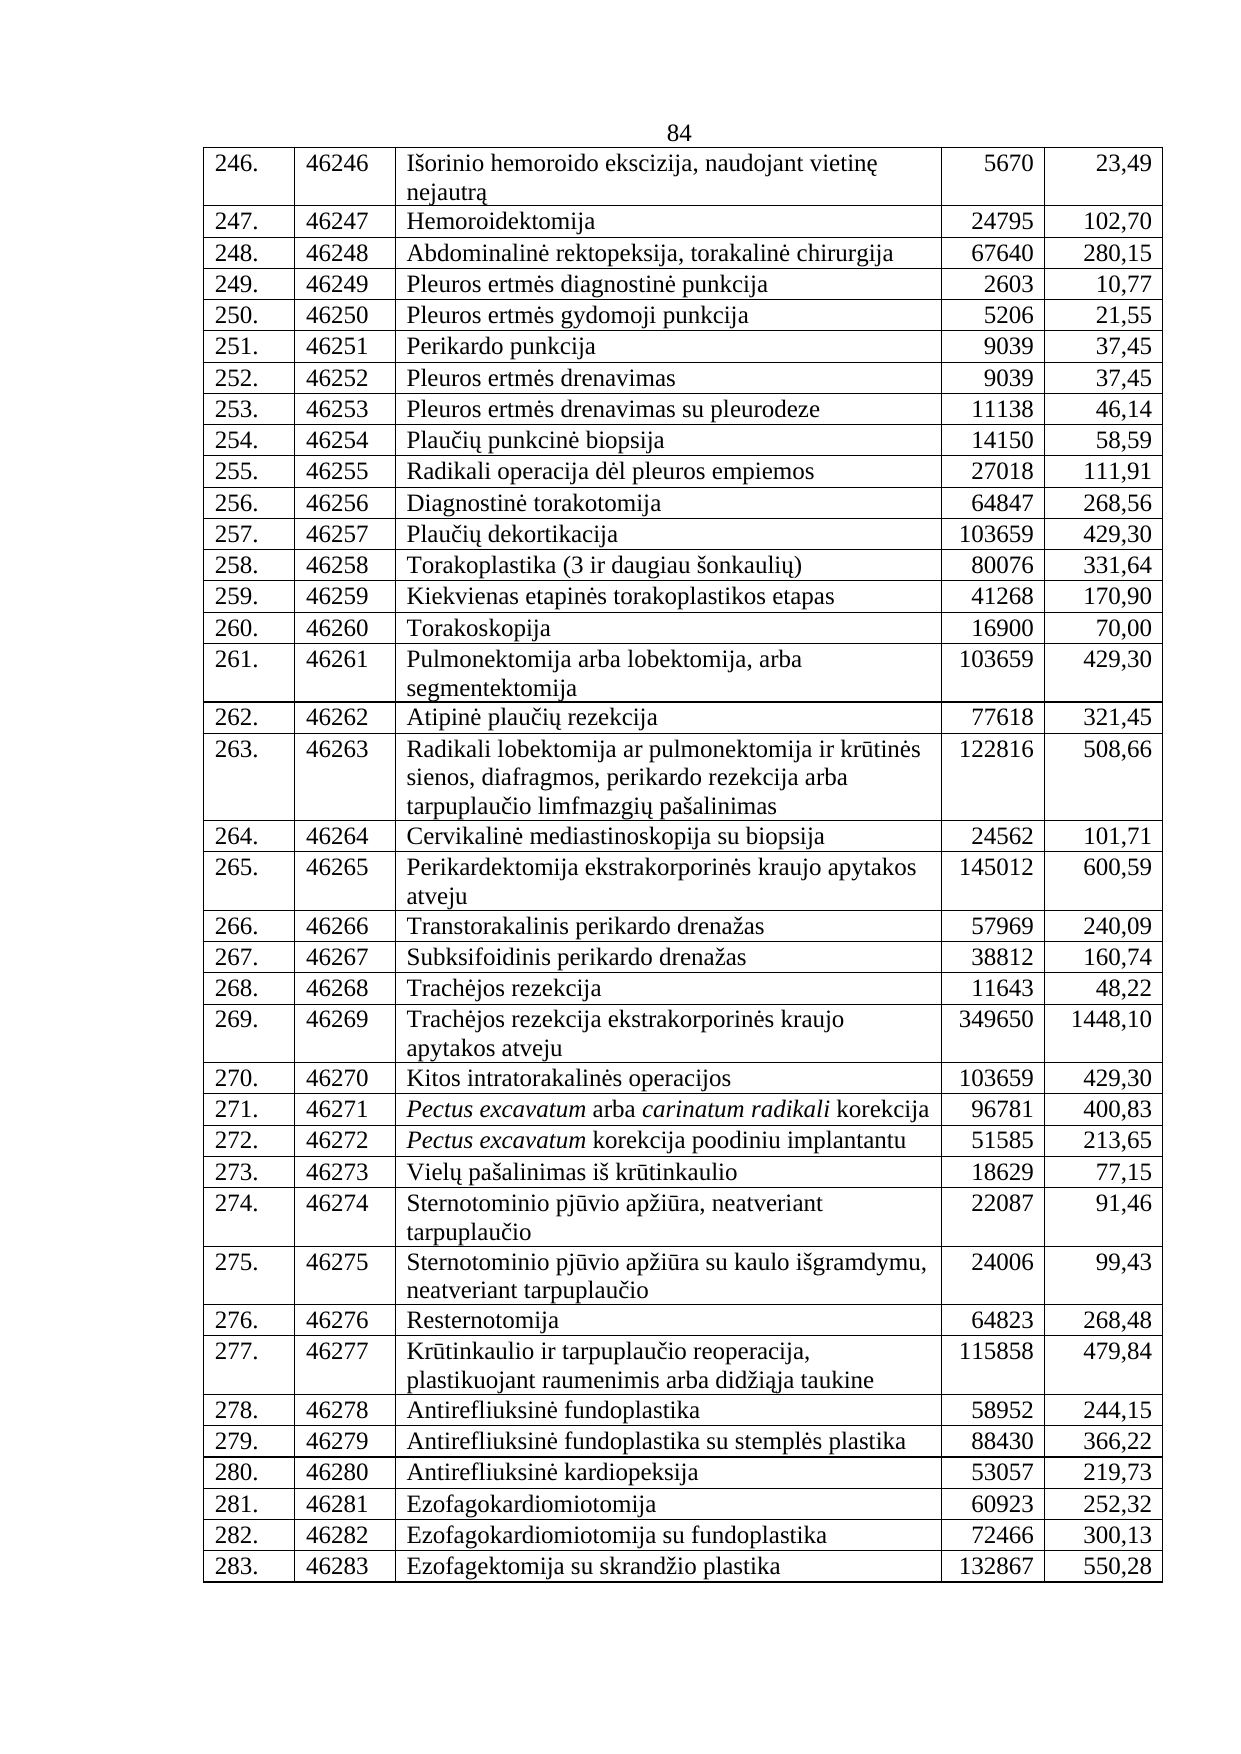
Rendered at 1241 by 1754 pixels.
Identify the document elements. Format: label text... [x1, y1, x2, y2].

table_cell 278. [204, 1395, 294, 1425]
table_cell 46264 [295, 821, 395, 851]
table_cell [1163, 424, 1240, 455]
table_cell 46274 [295, 1188, 395, 1246]
table_cell [1163, 268, 1240, 299]
table_cell Perikardo punkcija [396, 331, 941, 362]
table_cell [1163, 549, 1240, 580]
table_cell 5670 [942, 148, 1044, 205]
table_cell 277. [204, 1336, 294, 1394]
table_cell 46283 [295, 1551, 395, 1581]
table_cell 246. [204, 148, 294, 205]
table_cell 103659 [942, 1063, 1044, 1093]
table_cell 5206 [942, 300, 1044, 330]
table_cell 115858 [942, 1336, 1044, 1394]
table_cell 282. [204, 1520, 294, 1550]
table_cell 24562 [942, 821, 1044, 851]
table_cell 11138 [942, 394, 1044, 424]
table_cell 261. [204, 644, 294, 701]
table_cell 46269 [295, 1005, 395, 1062]
table_cell 46273 [295, 1157, 395, 1187]
table_cell 46253 [295, 394, 395, 424]
table_cell 2603 [942, 269, 1044, 299]
table_cell 257. [204, 519, 294, 549]
table_cell Pleuros ertmės drenavimas [396, 363, 941, 393]
table_cell 67640 [942, 238, 1044, 268]
table_cell [1163, 393, 1240, 424]
table_cell 248. [204, 238, 294, 268]
table_cell 46246 [295, 148, 395, 205]
table_cell [1163, 851, 1240, 910]
table_cell Antirefliuksinė kardiopeksija [396, 1458, 941, 1488]
table_cell 46249 [295, 269, 395, 299]
table_cell 21,55 [1045, 300, 1162, 330]
table_cell 273. [204, 1157, 294, 1187]
table_cell 46275 [295, 1247, 395, 1304]
table_cell [1163, 1246, 1240, 1304]
table_cell 57969 [942, 911, 1044, 941]
table_cell [1163, 820, 1240, 851]
table_cell Pulmonektomija arba lobektomija, arba segmentektomija [396, 644, 941, 701]
table_cell 46278 [295, 1395, 395, 1425]
table_cell 46267 [295, 942, 395, 972]
table_cell 10,77 [1045, 269, 1162, 299]
table_cell 258. [204, 550, 294, 580]
table_cell Abdominalinė rektopeksija, torakalinė chirurgija [396, 238, 941, 268]
table_cell 46257 [295, 519, 395, 549]
table_cell 46268 [295, 973, 395, 1003]
table_cell 18629 [942, 1157, 1044, 1187]
table_cell [1163, 1425, 1240, 1456]
table_cell 102,70 [1045, 206, 1162, 237]
table_cell Hemoroidektomija [396, 206, 941, 237]
table_cell 132867 [942, 1551, 1044, 1581]
table_cell Radikali operacija dėl pleuros empiemos [396, 456, 941, 487]
table_cell Sternotominio pjūvio apžiūra su kaulo išgramdymu, neatveriant tarpuplaučio [396, 1247, 941, 1304]
table_cell 46,14 [1045, 394, 1162, 424]
table_cell 77618 [942, 703, 1044, 733]
table_cell 11643 [942, 973, 1044, 1003]
table_cell 240,09 [1045, 911, 1162, 941]
table_cell 46266 [295, 911, 395, 941]
table_cell [1163, 1519, 1240, 1550]
table_cell Ezofagokardiomiotomija [396, 1489, 941, 1519]
table_cell 260. [204, 613, 294, 643]
table_cell 46272 [295, 1126, 395, 1156]
table_cell Pleuros ertmės gydomoji punkcija [396, 300, 941, 330]
table_cell 274. [204, 1188, 294, 1246]
table_cell 400,83 [1045, 1094, 1162, 1124]
table_cell 60923 [942, 1489, 1044, 1519]
table_cell Torakoplastika (3 ir daugiau šonkaulių) [396, 550, 941, 580]
table_cell 9039 [942, 363, 1044, 393]
table_cell [1163, 1004, 1240, 1062]
table_cell Pleuros ertmės drenavimas su pleurodeze [396, 394, 941, 424]
table_cell [1163, 1304, 1240, 1335]
table_cell 252. [204, 363, 294, 393]
table_cell 266. [204, 911, 294, 941]
table_cell 349650 [942, 1005, 1044, 1062]
table_cell 267. [204, 942, 294, 972]
table_cell 255. [204, 456, 294, 487]
table_cell 48,22 [1045, 973, 1162, 1003]
table_cell [1163, 1335, 1240, 1394]
table_cell [1163, 1550, 1240, 1581]
table_cell 46261 [295, 644, 395, 701]
table_cell 111,91 [1045, 456, 1162, 487]
table_cell 251. [204, 331, 294, 362]
table_cell [1163, 1488, 1240, 1519]
table_cell 249. [204, 269, 294, 299]
table_cell 263. [204, 734, 294, 820]
table_cell 37,45 [1045, 331, 1162, 362]
table_cell Subksifoidinis perikardo drenažas [396, 942, 941, 972]
table_cell 321,45 [1045, 703, 1162, 733]
table_cell 46279 [295, 1426, 395, 1456]
table_cell 46271 [295, 1094, 395, 1124]
table_cell 46255 [295, 456, 395, 487]
table_cell [1163, 487, 1240, 518]
table_cell 429,30 [1045, 1063, 1162, 1093]
table_cell [1163, 147, 1240, 205]
table_cell [1163, 1187, 1240, 1246]
table_cell 270. [204, 1063, 294, 1093]
table_cell 429,30 [1045, 644, 1162, 701]
table_cell Atipinė plaučių rezekcija [396, 703, 941, 733]
table_cell [1163, 612, 1240, 643]
table_cell 283. [204, 1551, 294, 1581]
table_cell 268,56 [1045, 488, 1162, 518]
table_cell 51585 [942, 1126, 1044, 1156]
table_cell 268,48 [1045, 1305, 1162, 1335]
table_cell Torakoskopija [396, 613, 941, 643]
table_cell Kitos intratorakalinės operacijos [396, 1063, 941, 1093]
table_cell 122816 [942, 734, 1044, 820]
table_cell Pectus excavatum arba carinatum radikali korekcija [396, 1094, 941, 1124]
table_cell [1163, 330, 1240, 362]
table_cell 46258 [295, 550, 395, 580]
table_cell 256. [204, 488, 294, 518]
table_cell Perikardektomija ekstrakorporinės kraujo apytakos atveju [396, 852, 941, 910]
table_cell [1163, 299, 1240, 330]
table_cell 479,84 [1045, 1336, 1162, 1394]
table_cell 64823 [942, 1305, 1044, 1335]
table_cell [1163, 941, 1240, 972]
table_cell [1163, 237, 1240, 268]
table_cell 170,90 [1045, 581, 1162, 612]
table_cell 600,59 [1045, 852, 1162, 910]
table_cell 72466 [942, 1520, 1044, 1550]
table_cell 46259 [295, 581, 395, 612]
table_cell 46263 [295, 734, 395, 820]
table_cell Antirefliuksinė fundoplastika [396, 1395, 941, 1425]
table_cell 46251 [295, 331, 395, 362]
table_cell 53057 [942, 1458, 1044, 1488]
table_cell Sternotominio pjūvio apžiūra, neatveriant tarpuplaučio [396, 1188, 941, 1246]
table_cell 23,49 [1045, 148, 1162, 205]
table_cell 46252 [295, 363, 395, 393]
table_cell 58,59 [1045, 425, 1162, 455]
table_cell Antirefliuksinė fundoplastika su stemplės plastika [396, 1426, 941, 1456]
table_cell 46260 [295, 613, 395, 643]
table_cell 41268 [942, 581, 1044, 612]
table_cell 64847 [942, 488, 1044, 518]
table_cell 46250 [295, 300, 395, 330]
table_cell 262. [204, 703, 294, 733]
table_cell Pleuros ertmės diagnostinė punkcija [396, 269, 941, 299]
table_cell 331,64 [1045, 550, 1162, 580]
table_cell [1163, 910, 1240, 941]
table_cell 253. [204, 394, 294, 424]
table_cell 27018 [942, 456, 1044, 487]
table_cell 70,00 [1045, 613, 1162, 643]
table_cell [1163, 1456, 1240, 1488]
table_cell 46256 [295, 488, 395, 518]
table_cell 46265 [295, 852, 395, 910]
table_cell 96781 [942, 1094, 1044, 1124]
table_cell 366,22 [1045, 1426, 1162, 1456]
table_cell 265. [204, 852, 294, 910]
table_cell 88430 [942, 1426, 1044, 1456]
table_cell 269. [204, 1005, 294, 1062]
table_cell [1163, 1156, 1240, 1187]
table_cell 46247 [295, 206, 395, 237]
table_cell [1163, 580, 1240, 612]
table_cell 280,15 [1045, 238, 1162, 268]
table_cell 46281 [295, 1489, 395, 1519]
table_cell [1163, 643, 1240, 701]
table_cell 103659 [942, 519, 1044, 549]
table_cell 272. [204, 1126, 294, 1156]
table_cell Išorinio hemoroido ekscizija, naudojant vietinę nejautrą [396, 148, 941, 205]
table_cell 279. [204, 1426, 294, 1456]
table_cell 247. [204, 206, 294, 237]
table_cell [1163, 701, 1240, 733]
table_cell Radikali lobektomija ar pulmonektomija ir krūtinės sienos, diafragmos, perikardo rezekcija arba tarpuplaučio limfmazgių pašalinimas [396, 734, 941, 820]
table_cell Krūtinkaulio ir tarpuplaučio reoperacija, plastikuojant raumenimis arba didžiąja taukine [396, 1336, 941, 1394]
table_cell 213,65 [1045, 1126, 1162, 1156]
table_cell 259. [204, 581, 294, 612]
table_cell 22087 [942, 1188, 1044, 1246]
table_cell 508,66 [1045, 734, 1162, 820]
table_cell 46282 [295, 1520, 395, 1550]
table_cell 58952 [942, 1395, 1044, 1425]
table_cell 46254 [295, 425, 395, 455]
table_cell 145012 [942, 852, 1044, 910]
table_cell 254. [204, 425, 294, 455]
table_cell 46248 [295, 238, 395, 268]
table_cell 38812 [942, 942, 1044, 972]
table_cell Transtorakalinis perikardo drenažas [396, 911, 941, 941]
table_cell 80076 [942, 550, 1044, 580]
table_cell 300,13 [1045, 1520, 1162, 1550]
table_cell 271. [204, 1094, 294, 1124]
table_cell Trachėjos rezekcija ekstrakorporinės kraujo apytakos atveju [396, 1005, 941, 1062]
table_cell [1163, 362, 1240, 393]
table_cell 429,30 [1045, 519, 1162, 549]
table_cell 276. [204, 1305, 294, 1335]
table_cell Pectus excavatum korekcija poodiniu implantantu [396, 1126, 941, 1156]
table_cell [1163, 205, 1240, 237]
table_cell Vielų pašalinimas iš krūtinkaulio [396, 1157, 941, 1187]
table_cell 77,15 [1045, 1157, 1162, 1187]
table_cell 46276 [295, 1305, 395, 1335]
table_cell 160,74 [1045, 942, 1162, 972]
table_cell 219,73 [1045, 1458, 1162, 1488]
table_cell 99,43 [1045, 1247, 1162, 1304]
table_cell Trachėjos rezekcija [396, 973, 941, 1003]
table_cell 16900 [942, 613, 1044, 643]
table_cell 46262 [295, 703, 395, 733]
table_cell 280. [204, 1458, 294, 1488]
table_cell Resternotomija [396, 1305, 941, 1335]
table_cell [1163, 733, 1240, 820]
table_cell 91,46 [1045, 1188, 1162, 1246]
table_cell Cervikalinė mediastinoskopija su biopsija [396, 821, 941, 851]
table_cell [1163, 1394, 1240, 1425]
table_cell [1163, 1062, 1240, 1093]
table_cell 46270 [295, 1063, 395, 1093]
table_cell [1163, 972, 1240, 1003]
table_cell 550,28 [1045, 1551, 1162, 1581]
table_cell 244,15 [1045, 1395, 1162, 1425]
table_cell 252,32 [1045, 1489, 1162, 1519]
table_cell Plaučių punkcinė biopsija [396, 425, 941, 455]
table_cell [1163, 455, 1240, 487]
table_cell [1163, 1093, 1240, 1124]
table_cell 46280 [295, 1458, 395, 1488]
table_cell 14150 [942, 425, 1044, 455]
table_cell 24006 [942, 1247, 1044, 1304]
table_cell [1163, 1125, 1240, 1156]
table_cell 103659 [942, 644, 1044, 701]
table_cell 9039 [942, 331, 1044, 362]
table_cell Kiekvienas etapinės torakoplastikos etapas [396, 581, 941, 612]
table_cell 37,45 [1045, 363, 1162, 393]
table_cell 1448,10 [1045, 1005, 1162, 1062]
table_cell 46277 [295, 1336, 395, 1394]
table_cell 250. [204, 300, 294, 330]
table_cell Plaučių dekortikacija [396, 519, 941, 549]
table_cell Ezofagektomija su skrandžio plastika [396, 1551, 941, 1581]
table_cell Diagnostinė torakotomija [396, 488, 941, 518]
table_cell 268. [204, 973, 294, 1003]
table_cell [1163, 518, 1240, 549]
table_cell 101,71 [1045, 821, 1162, 851]
table_cell Ezofagokardiomiotomija su fundoplastika [396, 1520, 941, 1550]
table_cell 281. [204, 1489, 294, 1519]
table_cell 24795 [942, 206, 1044, 237]
table_cell 275. [204, 1247, 294, 1304]
table_cell 264. [204, 821, 294, 851]
